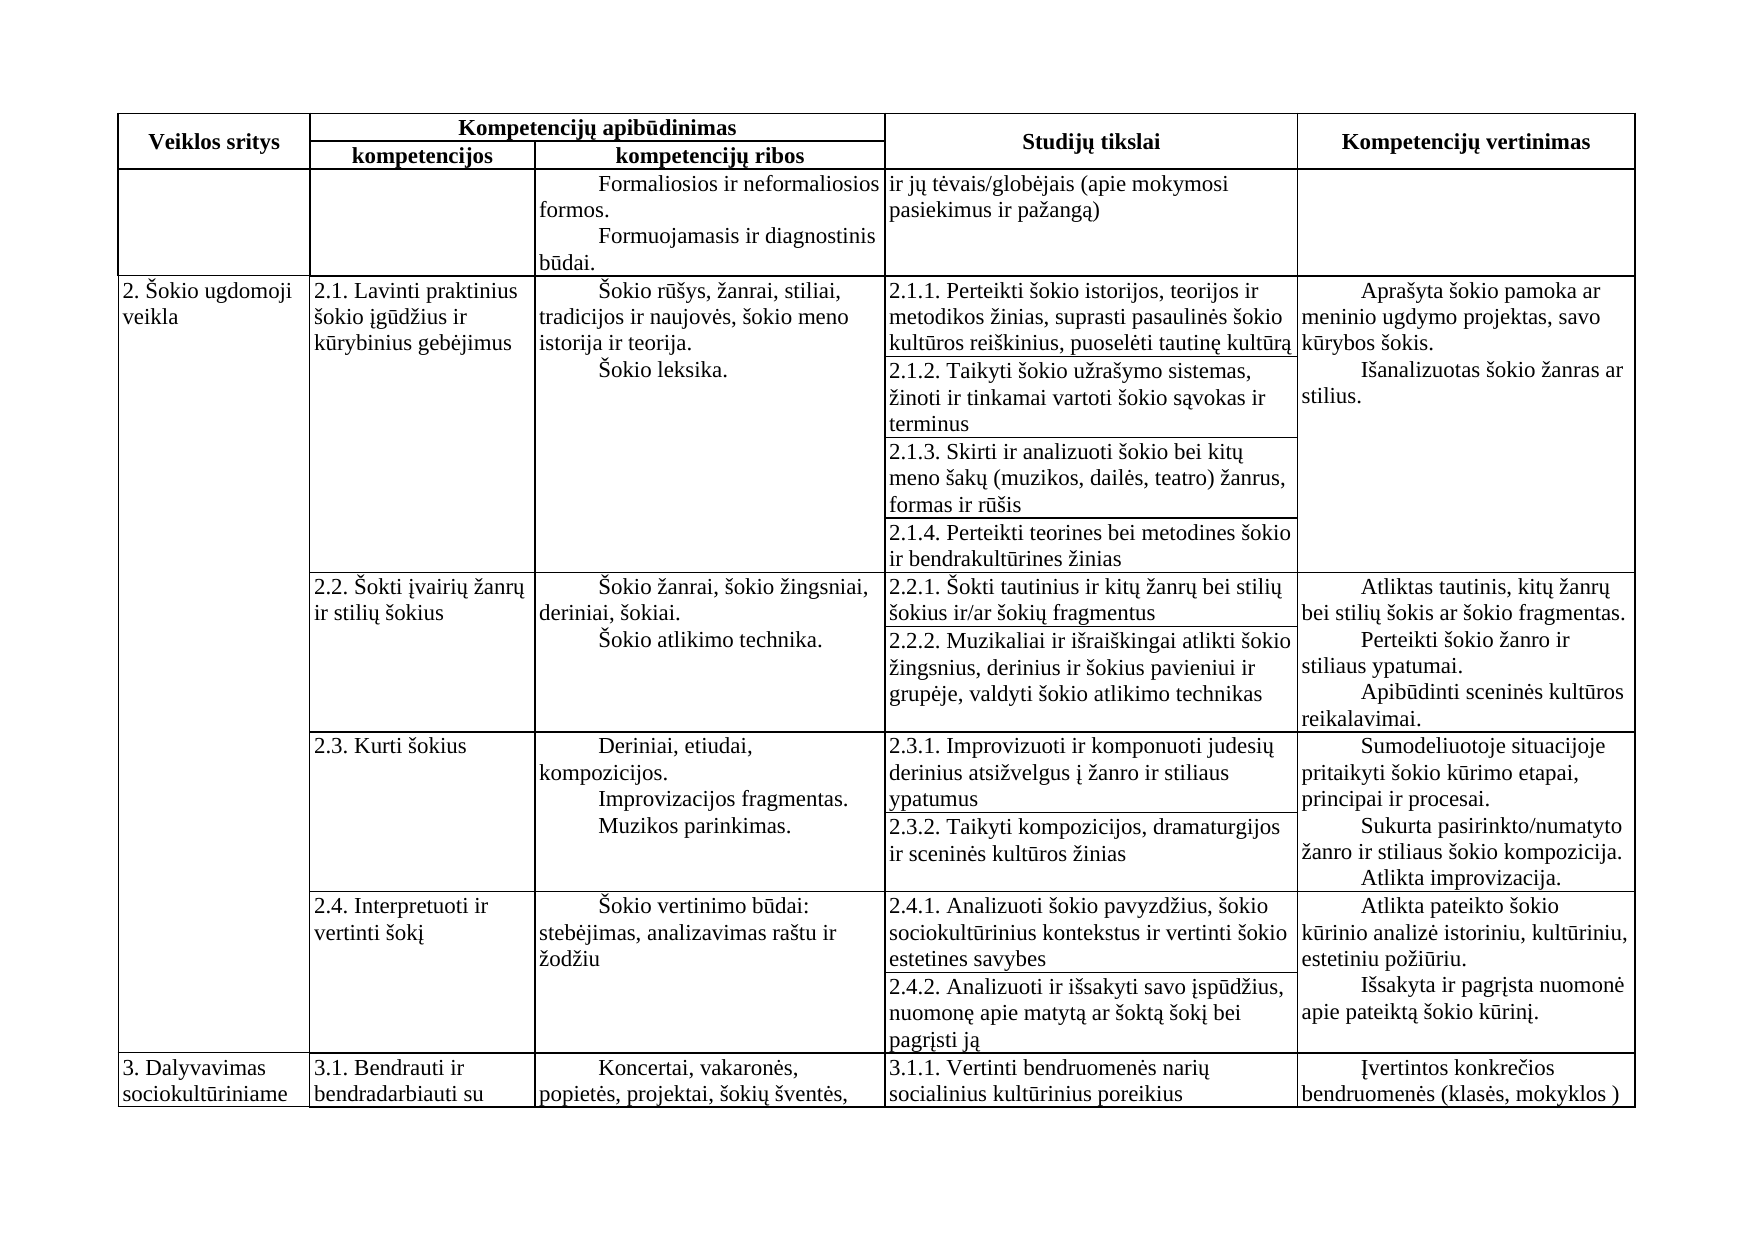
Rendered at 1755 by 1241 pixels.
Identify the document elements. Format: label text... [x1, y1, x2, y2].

table_cell Sumodeliuotoje situacijoje pritaikyti šokio kūrimo etapai, principai ir procesai. Sukurta pasirinkto/numatyto žanro ir stiliaus šokio kompozicija. Atlikta improvizacija. [1298, 733, 1634, 891]
table_cell 2.1. Lavinti praktinius šokio įgūdžius ir kūrybinius gebėjimus [310, 277, 534, 571]
table_cell [119, 170, 309, 275]
table_cell Atliktas tautinis, kitų žanrų bei stilių šokis ar šokio fragmentas. Perteikti šokio žanro ir stiliaus ypatumai. Apibūdinti sceninės kultūros reikalavimai. [1298, 573, 1634, 731]
table_cell Šokio žanrai, šokio žingsniai, deriniai, šokiai. Šokio atlikimo technika. [536, 573, 884, 731]
table_cell 2.1.2. Taikyti šokio užrašymo sistemas, žinoti ir tinkamai vartoti šokio sąvokas ir terminus [886, 357, 1297, 436]
table_cell Atlikta pateikto šokio kūrinio analizė istoriniu, kultūriniu, estetiniu požiūriu. Išsakyta ir pagrįsta nuomonė apie pateiktą šokio kūrinį. [1298, 892, 1634, 1052]
table_cell 3.1. Bendrauti ir bendradarbiauti su [310, 1054, 534, 1106]
table_cell 2.3.1. Improvizuoti ir komponuoti judesių derinius atsižvelgus į žanro ir stiliaus ypatumus [886, 733, 1297, 812]
table_cell 3.1.1. Vertinti bendruomenės narių socialinius kultūrinius poreikius [886, 1054, 1297, 1106]
table_cell 2.4. Interpretuoti ir vertinti šokį [310, 892, 534, 1052]
table_cell 2.1.1. Perteikti šokio istorijos, teorijos ir metodikos žinias, suprasti pasaulinės šokio kultūros reiškinius, puoselėti tautinę kultūrą [886, 277, 1297, 356]
table_cell 2.2. Šokti įvairių žanrų ir stilių šokius [310, 573, 534, 731]
table_cell 2.1.3. Skirti ir analizuoti šokio bei kitų meno šakų (muzikos, dailės, teatro) žanrus, formas ir rūšis [886, 438, 1297, 517]
table_header Kompetencijų apibūdinimas [311, 114, 884, 140]
table_cell 2.3. Kurti šokius [310, 733, 534, 891]
table_header Studijų tikslai [886, 114, 1297, 168]
table_cell [311, 170, 534, 275]
table_cell kompetencijų ribos [536, 142, 884, 168]
table_cell 2.2.1. Šokti tautinius ir kitų žanrų bei stilių šokius ir/ar šokių fragmentus [886, 573, 1297, 626]
table_cell 2.4.2. Analizuoti ir išsakyti savo įspūdžius, nuomonę apie matytą ar šoktą šokį bei pagrįsti ją [886, 973, 1297, 1052]
table_cell [1298, 170, 1634, 275]
table_cell Įvertintos konkrečios bendruomenės (klasės, mokyklos ) [1298, 1054, 1634, 1106]
table_cell Koncertai, vakaronės, popietės, projektai, šokių šventės, [536, 1054, 884, 1106]
table_cell ir jų tėvais/globėjais (apie mokymosi pasiekimus ir pažangą) [886, 170, 1297, 275]
table_cell Formaliosios ir neformaliosios formos. Formuojamasis ir diagnostinis būdai. [536, 170, 884, 275]
table_cell 2.3.2. Taikyti kompozicijos, dramaturgijos ir sceninės kultūros žinias [886, 813, 1297, 891]
table_cell Deriniai, etiudai, kompozicijos. Improvizacijos fragmentas. Muzikos parinkimas. [536, 733, 884, 891]
table_cell Šokio vertinimo būdai: stebėjimas, analizavimas raštu ir žodžiu [536, 892, 884, 1052]
table_cell 2. Šokio ugdomoji veikla [119, 276, 309, 1052]
table_cell 2.1.4. Perteikti teorines bei metodines šokio ir bendrakultūrines žinias [886, 519, 1297, 571]
table_cell 2.4.1. Analizuoti šokio pavyzdžius, šokio sociokultūrinius kontekstus ir vertinti šokio estetines savybes [886, 892, 1297, 971]
table_header Veiklos sritys [119, 114, 309, 168]
table_cell 3. Dalyvavimas sociokultūriniame [119, 1053, 309, 1106]
table_cell Aprašyta šokio pamoka ar meninio ugdymo projektas, savo kūrybos šokis. Išanalizuotas šokio žanras ar stilius. [1298, 277, 1634, 571]
table_cell 2.2.2. Muzikaliai ir išraiškingai atlikti šokio žingsnius, derinius ir šokius pavieniui ir grupėje, valdyti šokio atlikimo technikas [886, 627, 1297, 731]
table_cell kompetencijos [311, 142, 534, 168]
table_cell Šokio rūšys, žanrai, stiliai, tradicijos ir naujovės, šokio meno istorija ir teorija. Šokio leksika. [536, 277, 884, 571]
table_header Kompetencijų vertinimas [1298, 114, 1634, 168]
